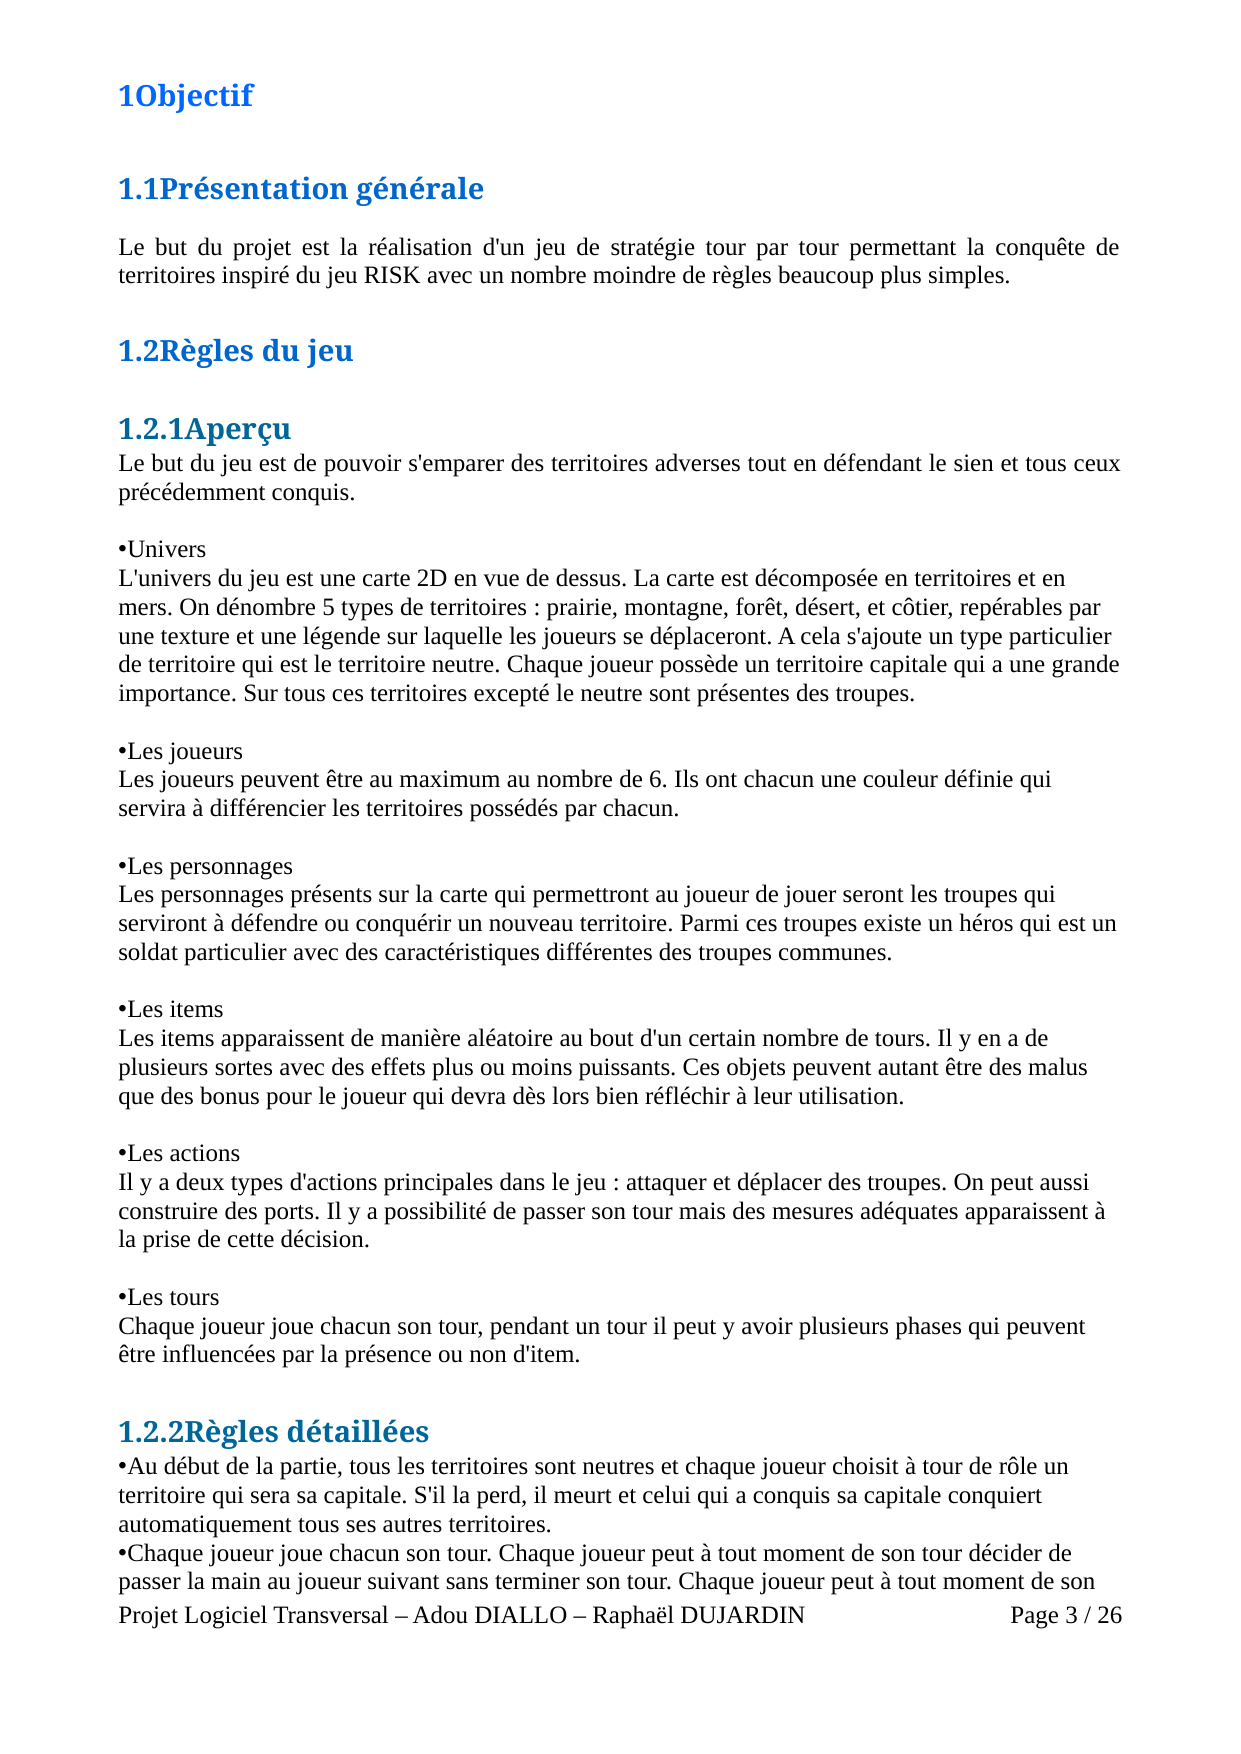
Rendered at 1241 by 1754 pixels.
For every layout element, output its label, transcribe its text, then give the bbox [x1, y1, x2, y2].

list Les personnages Les personnages présents sur la carte qui permettront au joueur de jouer seront les troupes qui serviront à défendre ou conquérir un nouveau territoire. Parmi ces troupes existe un héros qui est un soldat particulier avec des caractéristiques différentes des troupes communes. [118, 851, 1122, 994]
subtitle Objectif [118, 75, 1122, 115]
list Les tours Chaque joueur joue chacun son tour, pendant un tour il peut y avoir plusieurs phases qui peuvent être influencées par la présence ou non d'item. [118, 1282, 1122, 1368]
list Les actions Il y a deux types d'actions principales dans le jeu : attaquer et déplacer des troupes. On peut aussi construire des ports. Il y a possibilité de passer son tour mais des mesures adéquates apparaissent à la prise de cette décision. [118, 1138, 1122, 1282]
text Le but du jeu est de pouvoir s'emparer des territoires adverses tout en défendant le sien et tous ceux précédemment conquis. [118, 448, 1122, 506]
subtitle Aperçu [118, 409, 1122, 448]
list Les joueurs Les joueurs peuvent être au maximum au nombre de 6. Ils ont chacun une couleur définie qui servira à différencier les territoires possédés par chacun. [118, 736, 1122, 851]
list Les items Les items apparaissent de manière aléatoire au bout d'un certain nombre de tours. Il y en a de plusieurs sortes avec des effets plus ou moins puissants. Ces objets peuvent autant être des malus que des bonus pour le joueur qui devra dès lors bien réfléchir à leur utilisation. [118, 994, 1122, 1138]
subtitle Règles du jeu [118, 331, 1122, 370]
list Chaque joueur joue chacun son tour. Chaque joueur peut à tout moment de son tour décider de passer la main au joueur suivant sans terminer son tour. Chaque joueur peut à tout moment de son [118, 1538, 1122, 1595]
text Le but du projet est la réalisation d'un jeu de stratégie tour par tour permettant la conquête de territoires inspiré du jeu RISK avec un nombre moindre de règles beaucoup plus simples. [118, 232, 1122, 289]
subtitle Règles détaillées [118, 1412, 1122, 1451]
subtitle Présentation générale [118, 168, 1122, 208]
list Univers L'univers du jeu est une carte 2D en vue de dessus. La carte est décomposée en territoires et en mers. On dénombre 5 types de territoires : prairie, montagne, forêt, désert, et côtier, repérables par une texture et une légende sur laquelle les joueurs se déplaceront. A cela s'ajoute un type particulier de territoire qui est le territoire neutre. Chaque joueur possède un territoire capitale qui a une grande importance. Sur tous ces territoires excepté le neutre sont présentes des troupes. [118, 534, 1122, 736]
list Au début de la partie, tous les territoires sont neutres et chaque joueur choisit à tour de rôle un territoire qui sera sa capitale. S'il la perd, il meurt et celui qui a conquis sa capitale conquiert automatiquement tous ses autres territoires. [118, 1451, 1122, 1538]
